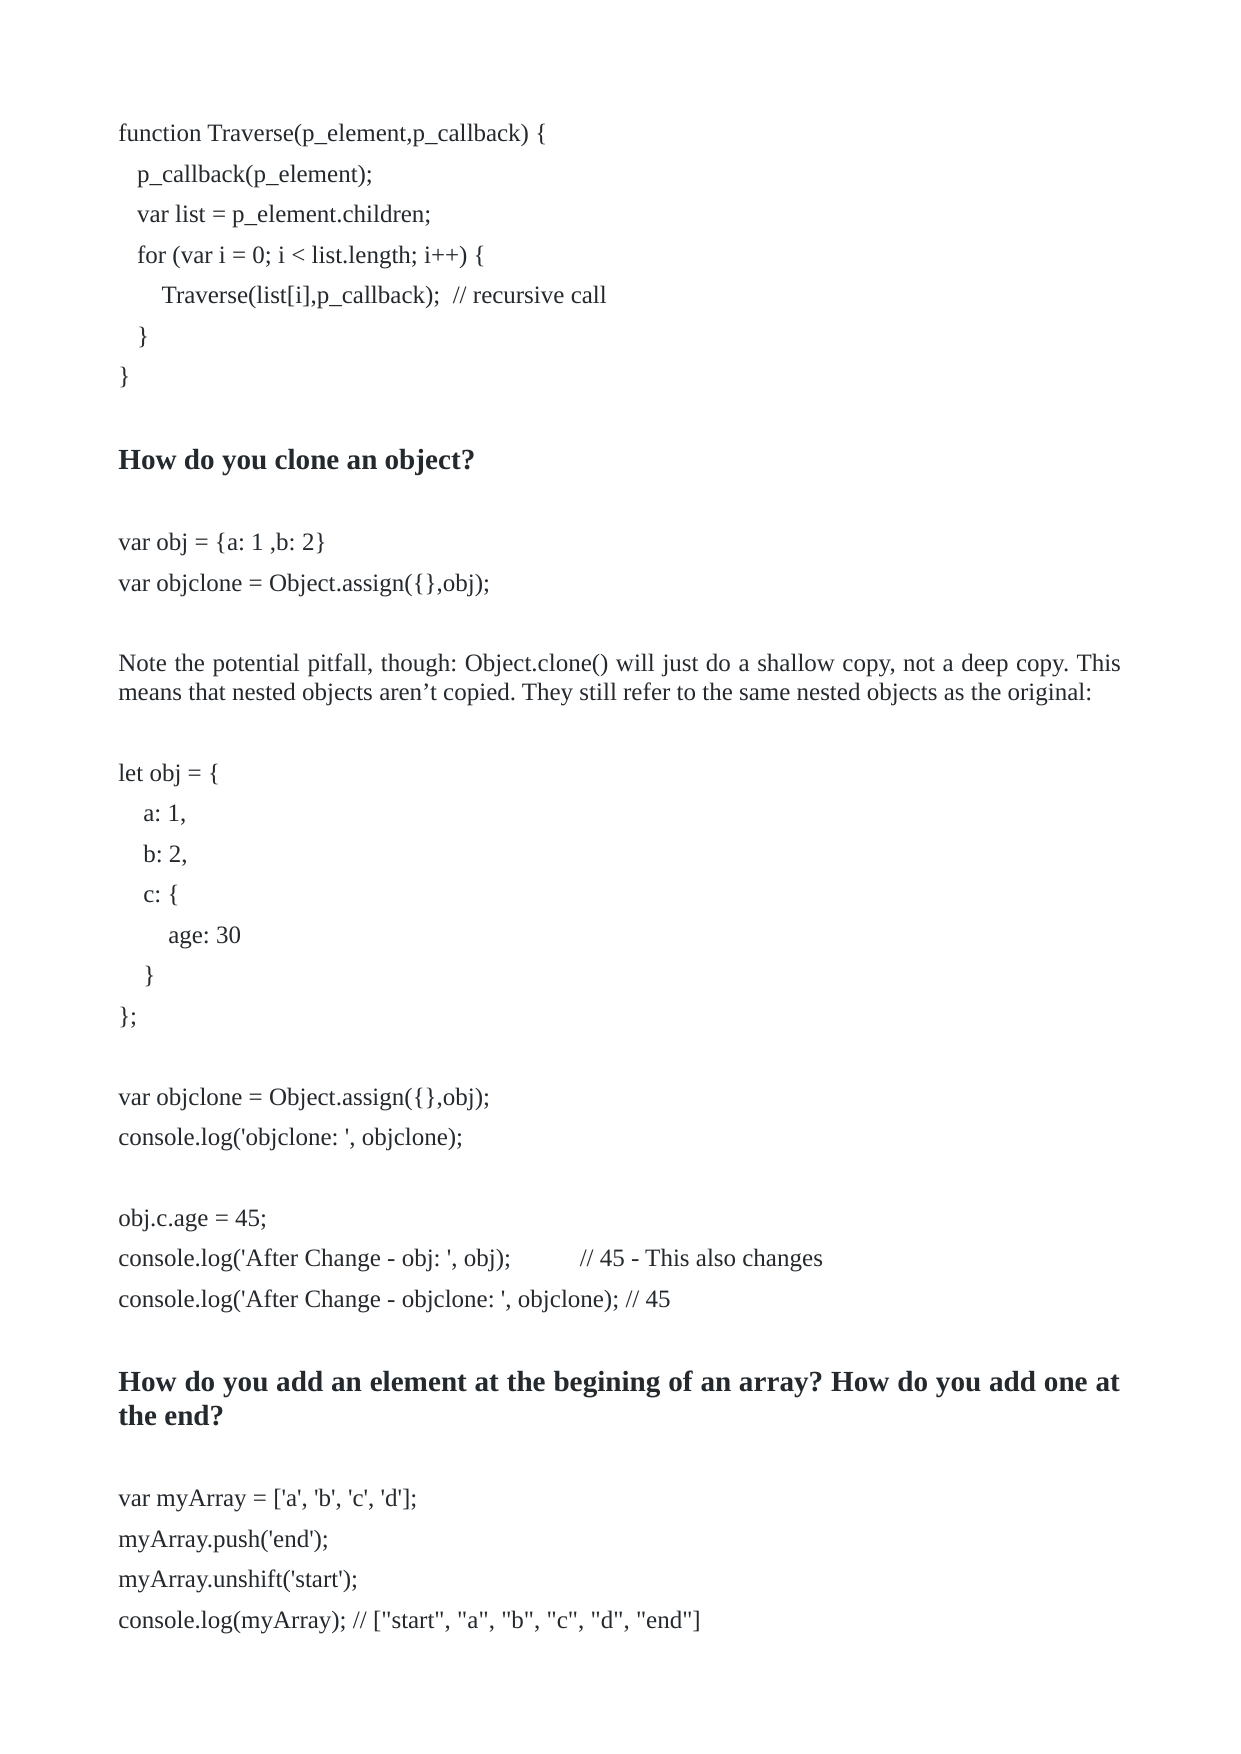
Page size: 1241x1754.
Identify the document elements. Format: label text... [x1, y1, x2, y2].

text b: 2, [118, 839, 1122, 868]
text } [118, 960, 1122, 989]
text }; [118, 1001, 1122, 1030]
text obj.c.age = 45; [118, 1203, 1122, 1231]
text console.log('objclone: ', objclone); [118, 1122, 1122, 1151]
text Note the potential pitfall, though: Object.clone() will just do a shallow copy, not a deep copy. This means that nested objects aren’t copied. They still refer to the same nested objects as the original: [118, 648, 1122, 706]
text var objclone = Object.assign({},obj); [118, 1082, 1122, 1110]
text } [118, 361, 1122, 390]
text Traverse(list[i],p_callback); // recursive call [118, 280, 1122, 309]
text console.log(myArray); // ["start", "a", "b", "c", "d", "end"] [118, 1605, 1122, 1634]
text var list = p_element.children; [118, 199, 1122, 228]
text How do you clone an object? [118, 442, 1122, 475]
text console.log('After Change - objclone: ', objclone); // 45 [118, 1284, 1122, 1312]
text function Traverse(p_element,p_callback) { [118, 118, 1122, 147]
text let obj = { [118, 758, 1122, 787]
text a: 1, [118, 798, 1122, 827]
text c: { [118, 879, 1122, 908]
text myArray.unshift('start'); [118, 1564, 1122, 1593]
text console.log('After Change - obj: ', obj); // 45 - This also changes [118, 1243, 1122, 1272]
text How do you add an element at the begining of an array? How do you add one at the end? [118, 1364, 1122, 1431]
text var myArray = ['a', 'b', 'c', 'd']; [118, 1483, 1122, 1512]
text myArray.push('end'); [118, 1524, 1122, 1553]
text var obj = {a: 1 ,b: 2} [118, 527, 1122, 556]
text } [118, 321, 1122, 349]
text var objclone = Object.assign({},obj); [118, 568, 1122, 597]
text for (var i = 0; i < list.length; i++) { [118, 240, 1122, 268]
text age: 30 [118, 920, 1122, 949]
text p_callback(p_element); [118, 159, 1122, 187]
